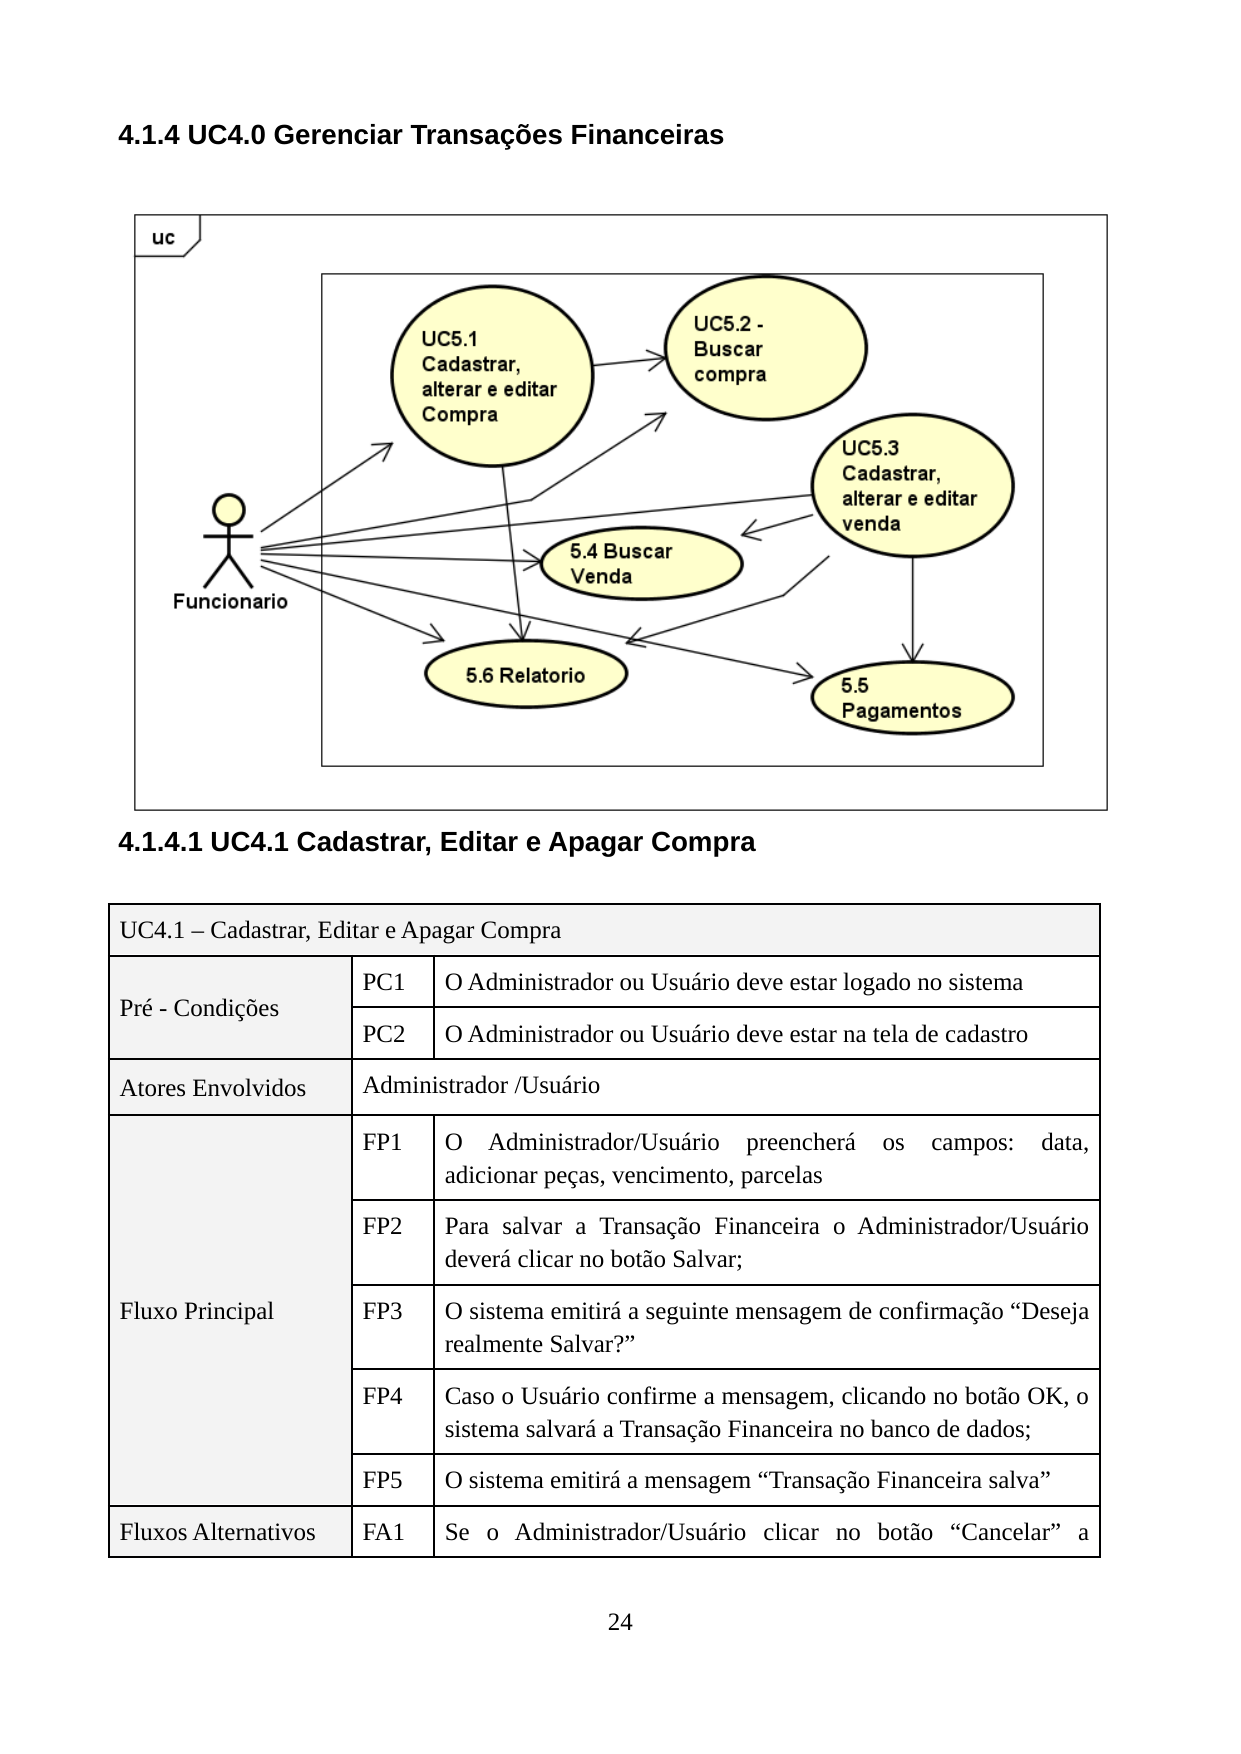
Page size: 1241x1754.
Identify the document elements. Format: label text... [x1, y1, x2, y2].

subtitle 4.1.4 UC4.0 Gerenciar Transações Financeiras [118, 118, 1122, 150]
table_cell O Administrador/Usuário preencherá os campos: data, adicionar peças, vencimento, parcelas [435, 1116, 1099, 1199]
table_cell FA1 [353, 1507, 433, 1556]
table_cell FP2 [353, 1201, 433, 1283]
table_cell FP4 [353, 1370, 433, 1453]
table_cell Para salvar a Transação Financeira o Administrador/Usuário deverá clicar no botão Salvar; [435, 1201, 1099, 1283]
table_cell Pré - Condições [110, 957, 351, 1058]
picture [118, 198, 1123, 826]
table_cell FP3 [353, 1286, 433, 1368]
table_cell Administrador /Usuário [353, 1060, 1099, 1114]
table_header UC4.1 – Cadastrar, Editar e Apagar Compra [110, 905, 1099, 954]
table_cell O sistema emitirá a mensagem “Transação Financeira salva” [435, 1455, 1099, 1504]
table_cell Se o Administrador/Usuário clicar no botão “Cancelar” a [435, 1507, 1099, 1556]
table_cell FP1 [353, 1116, 433, 1199]
table_cell O Administrador ou Usuário deve estar logado no sistema [435, 957, 1099, 1006]
table_cell Fluxos Alternativos [110, 1507, 351, 1556]
subtitle 4.1.4.1 UC4.1 Cadastrar, Editar e Apagar Compra [118, 826, 1122, 857]
table_cell Atores Envolvidos [110, 1060, 351, 1114]
table_cell PC1 [353, 957, 433, 1006]
table_cell Caso o Usuário confirme a mensagem, clicando no botão OK, o sistema salvará a Transação Financeira no banco de dados; [435, 1370, 1099, 1453]
table_cell O Administrador ou Usuário deve estar na tela de cadastro [435, 1008, 1099, 1058]
table_cell O sistema emitirá a seguinte mensagem de confirmação “Deseja realmente Salvar?” [435, 1286, 1099, 1368]
table_cell Fluxo Principal [110, 1116, 351, 1504]
table_cell FP5 [353, 1455, 433, 1504]
table_cell PC2 [353, 1008, 433, 1058]
